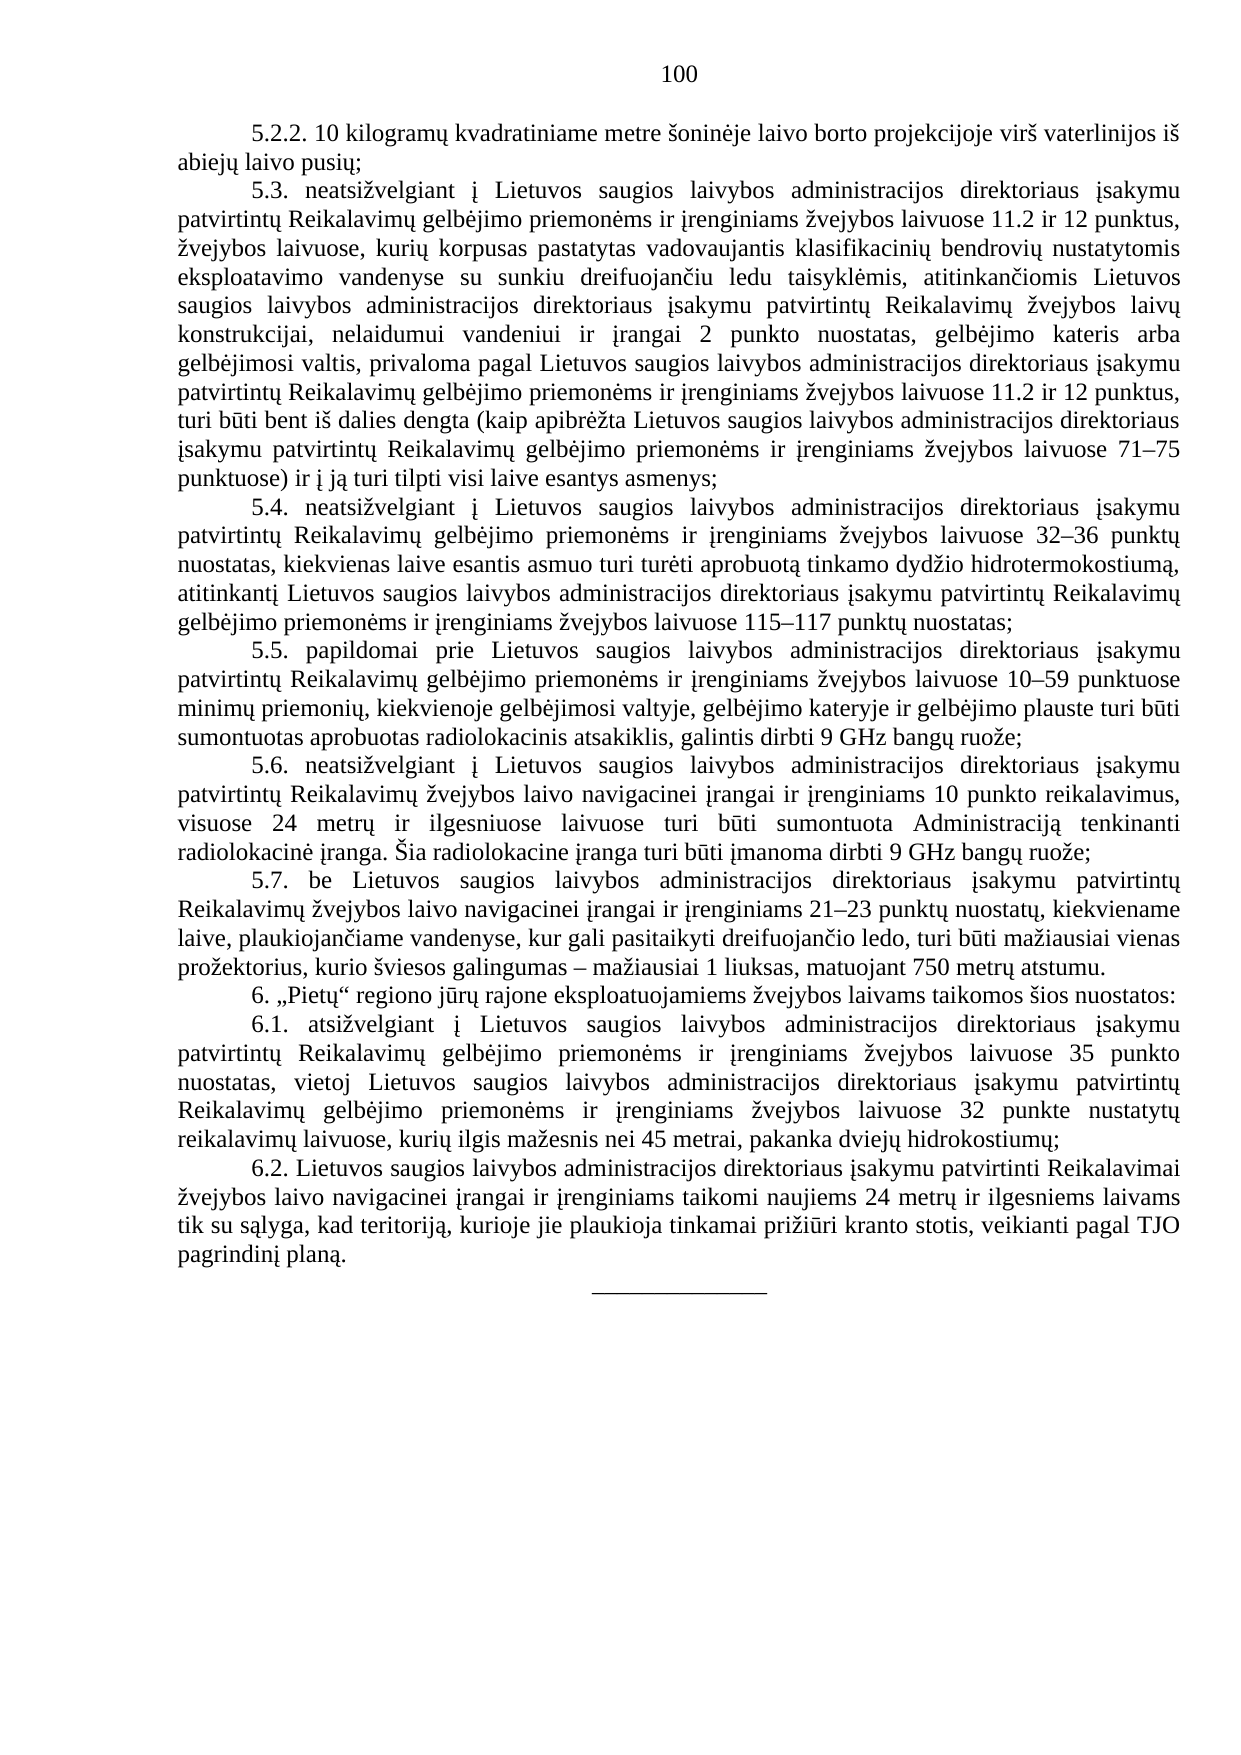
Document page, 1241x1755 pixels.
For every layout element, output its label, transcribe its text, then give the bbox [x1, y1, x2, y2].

text 5.2.2. 10 kilogramų kvadratiniame metre šoninėje laivo borto projekcijoje virš vaterlinijos iš abiejų laivo pusių; [177, 118, 1181, 176]
text 5.6. neatsižvelgiant į Lietuvos saugios laivybos administracijos direktoriaus įsakymu patvirtintų Reikalavimų žvejybos laivo navigacinei įrangai ir įrenginiams 10 punkto reikalavimus, visuose 24 metrų ir ilgesniuose laivuose turi būti sumontuota Administraciją tenkinanti radiolokacinė įranga. Šia radiolokacine įranga turi būti įmanoma dirbti 9 GHz bangų ruože; [177, 751, 1181, 866]
text ______________ [177, 1268, 1181, 1297]
text 6.1. atsižvelgiant į Lietuvos saugios laivybos administracijos direktoriaus įsakymu patvirtintų Reikalavimų gelbėjimo priemonėms ir įrenginiams žvejybos laivuose 35 punkto nuostatas, vietoj Lietuvos saugios laivybos administracijos direktoriaus įsakymu patvirtintų Reikalavimų gelbėjimo priemonėms ir įrenginiams žvejybos laivuose 32 punkte nustatytų reikalavimų laivuose, kurių ilgis mažesnis nei 45 metrai, pakanka dviejų hidrokostiumų; [177, 1009, 1181, 1153]
text 6. „Pietų“ regiono jūrų rajone eksploatuojamiems žvejybos laivams taikomos šios nuostatos: [177, 981, 1181, 1009]
text 5.4. neatsižvelgiant į Lietuvos saugios laivybos administracijos direktoriaus įsakymu patvirtintų Reikalavimų gelbėjimo priemonėms ir įrenginiams žvejybos laivuose 32–36 punktų nuostatas, kiekvienas laive esantis asmuo turi turėti aprobuotą tinkamo dydžio hidrotermokostiumą, atitinkantį Lietuvos saugios laivybos administracijos direktoriaus įsakymu patvirtintų Reikalavimų gelbėjimo priemonėms ir įrenginiams žvejybos laivuose 115–117 punktų nuostatas; [177, 492, 1181, 636]
text 5.7. be Lietuvos saugios laivybos administracijos direktoriaus įsakymu patvirtintų Reikalavimų žvejybos laivo navigacinei įrangai ir įrenginiams 21–23 punktų nuostatų, kiekviename laive, plaukiojančiame vandenyse, kur gali pasitaikyti dreifuojančio ledo, turi būti mažiausiai vienas prožektorius, kurio šviesos galingumas – mažiausiai 1 liuksas, matuojant 750 metrų atstumu. [177, 866, 1181, 981]
text 5.5. papildomai prie Lietuvos saugios laivybos administracijos direktoriaus įsakymu patvirtintų Reikalavimų gelbėjimo priemonėms ir įrenginiams žvejybos laivuose 10–59 punktuose minimų priemonių, kiekvienoje gelbėjimosi valtyje, gelbėjimo kateryje ir gelbėjimo plauste turi būti sumontuotas aprobuotas radiolokacinis atsakiklis, galintis dirbti 9 GHz bangų ruože; [177, 636, 1181, 751]
text 5.3. neatsižvelgiant į Lietuvos saugios laivybos administracijos direktoriaus įsakymu patvirtintų Reikalavimų gelbėjimo priemonėms ir įrenginiams žvejybos laivuose 11.2 ir 12 punktus, žvejybos laivuose, kurių korpusas pastatytas vadovaujantis klasifikacinių bendrovių nustatytomis eksploatavimo vandenyse su sunkiu dreifuojančiu ledu taisyklėmis, atitinkančiomis Lietuvos saugios laivybos administracijos direktoriaus įsakymu patvirtintų Reikalavimų žvejybos laivų konstrukcijai, nelaidumui vandeniui ir įrangai 2 punkto nuostatas, gelbėjimo kateris arba gelbėjimosi valtis, privaloma pagal Lietuvos saugios laivybos administracijos direktoriaus įsakymu patvirtintų Reikalavimų gelbėjimo priemonėms ir įrenginiams žvejybos laivuose 11.2 ir 12 punktus, turi būti bent iš dalies dengta (kaip apibrėžta Lietuvos saugios laivybos administracijos direktoriaus įsakymu patvirtintų Reikalavimų gelbėjimo priemonėms ir įrenginiams žvejybos laivuose 71–75 punktuose) ir į ją turi tilpti visi laive esantys asmenys; [177, 176, 1181, 492]
text 6.2. Lietuvos saugios laivybos administracijos direktoriaus įsakymu patvirtinti Reikalavimai žvejybos laivo navigacinei įrangai ir įrenginiams taikomi naujiems 24 metrų ir ilgesniems laivams tik su sąlyga, kad teritoriją, kurioje jie plaukioja tinkamai prižiūri kranto stotis, veikianti pagal TJO pagrindinį planą. [177, 1153, 1181, 1268]
